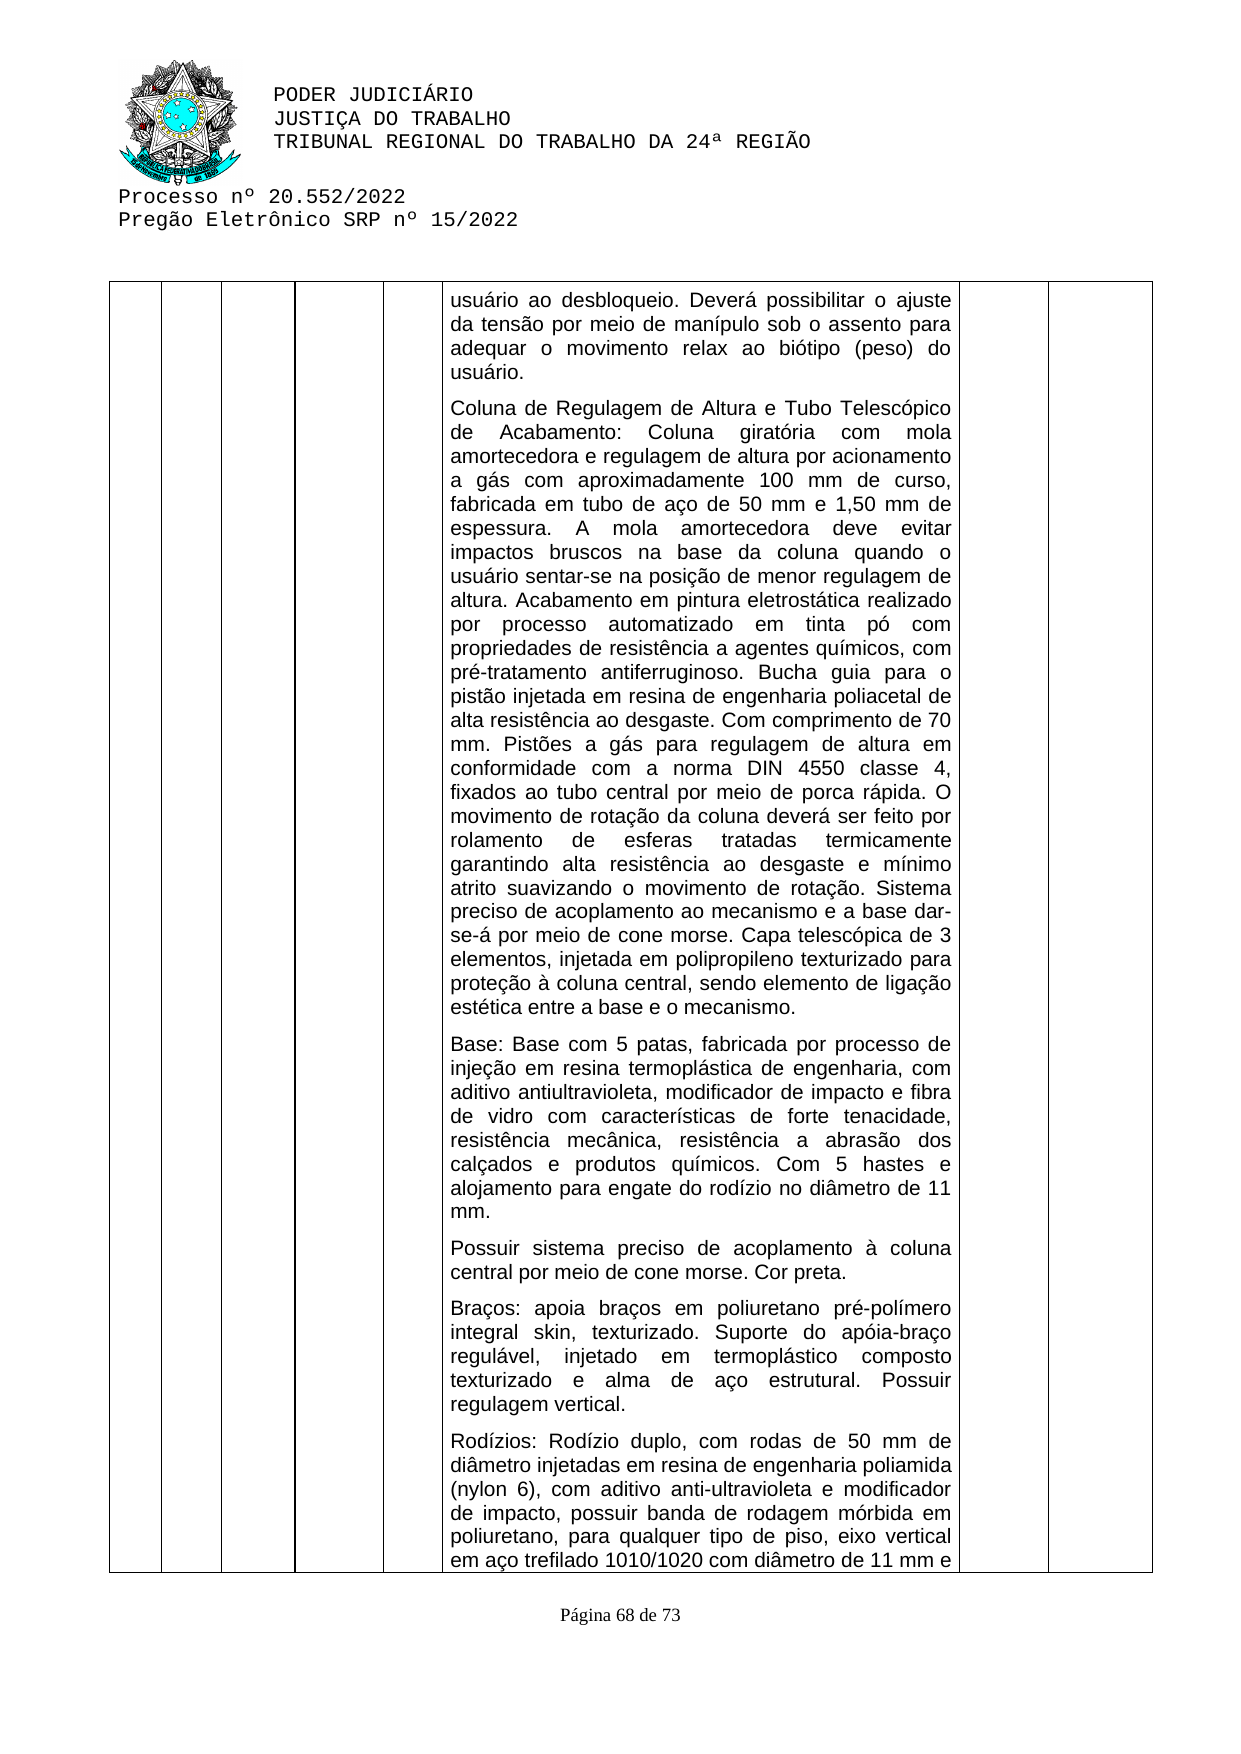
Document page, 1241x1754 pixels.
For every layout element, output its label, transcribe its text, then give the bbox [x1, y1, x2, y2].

table_cell [110, 282, 161, 1572]
table_cell [384, 282, 442, 1572]
table_cell usuário ao desbloqueio. Deverá possibilitar o ajuste da tensão por meio de manípulo sob o assento para adequar o movimento relax ao biótipo (peso) do usuário. Coluna de Regulagem de Altura e Tubo Telescópico de Acabamento: Coluna giratória com mola amortecedora e regulagem de altura por acionamento a gás com aproximadamente 100 mm de curso, fabricada em tubo de aço de 50 mm e 1,50 mm de espessura. A mola amortecedora deve evitar impactos bruscos na base da coluna quando o usuário sentar-se na posição de menor regulagem de altura. Acabamento em pintura eletrostática realizado por processo automatizado em tinta pó com propriedades de resistência a agentes químicos, com pré-tratamento antiferruginoso. Bucha guia para o pistão injetada em resina de engenharia poliacetal de alta resistência ao desgaste. Com comprimento de 70 mm. Pistões a gás para regulagem de altura em conformidade com a norma DIN 4550 classe 4, fixados ao tubo central por meio de porca rápida. O movimento de rotação da coluna deverá ser feito por rolamento de esferas tratadas termicamente garantindo alta resistência ao desgaste e mínimo atrito suavizando o movimento de rotação. Sistema preciso de acoplamento ao mecanismo e a base dar-se-á por meio de cone morse. Capa telescópica de 3 elementos, injetada em polipropileno texturizado para proteção à coluna central, sendo elemento de ligação estética entre a base e o mecanismo. Base: Base com 5 patas, fabricada por processo de injeção em resina termoplástica de engenharia, com aditivo antiultravioleta, modificador de impacto e fibra de vidro com características de forte tenacidade, resistência mecânica, resistência a abrasão dos calçados e produtos químicos. Com 5 hastes e alojamento para engate do rodízio no diâmetro de 11 mm. Possuir sistema preciso de acoplamento à coluna central por meio de cone morse. Cor preta. Braços: apoia braços em poliuretano pré-polímero integral skin, texturizado. Suporte do apóia-braço regulável, injetado em termoplástico composto texturizado e alma de aço estrutural. Possuir regulagem vertical. Rodízios: Rodízio duplo, com rodas de 50 mm de diâmetro injetadas em resina de engenharia poliamida (nylon 6), com aditivo anti-ultravioleta e modificador de impacto, possuir banda de rodagem mórbida em poliuretano, para qualquer tipo de piso, eixo vertical em aço trefilado 1010/1020 com diâmetro de 11 mm e [443, 282, 959, 1572]
table_cell [162, 282, 221, 1572]
table_cell [222, 282, 294, 1572]
table_cell [1049, 282, 1152, 1572]
table_cell [960, 282, 1048, 1572]
table_cell [296, 282, 383, 1572]
picture [118, 59, 243, 186]
